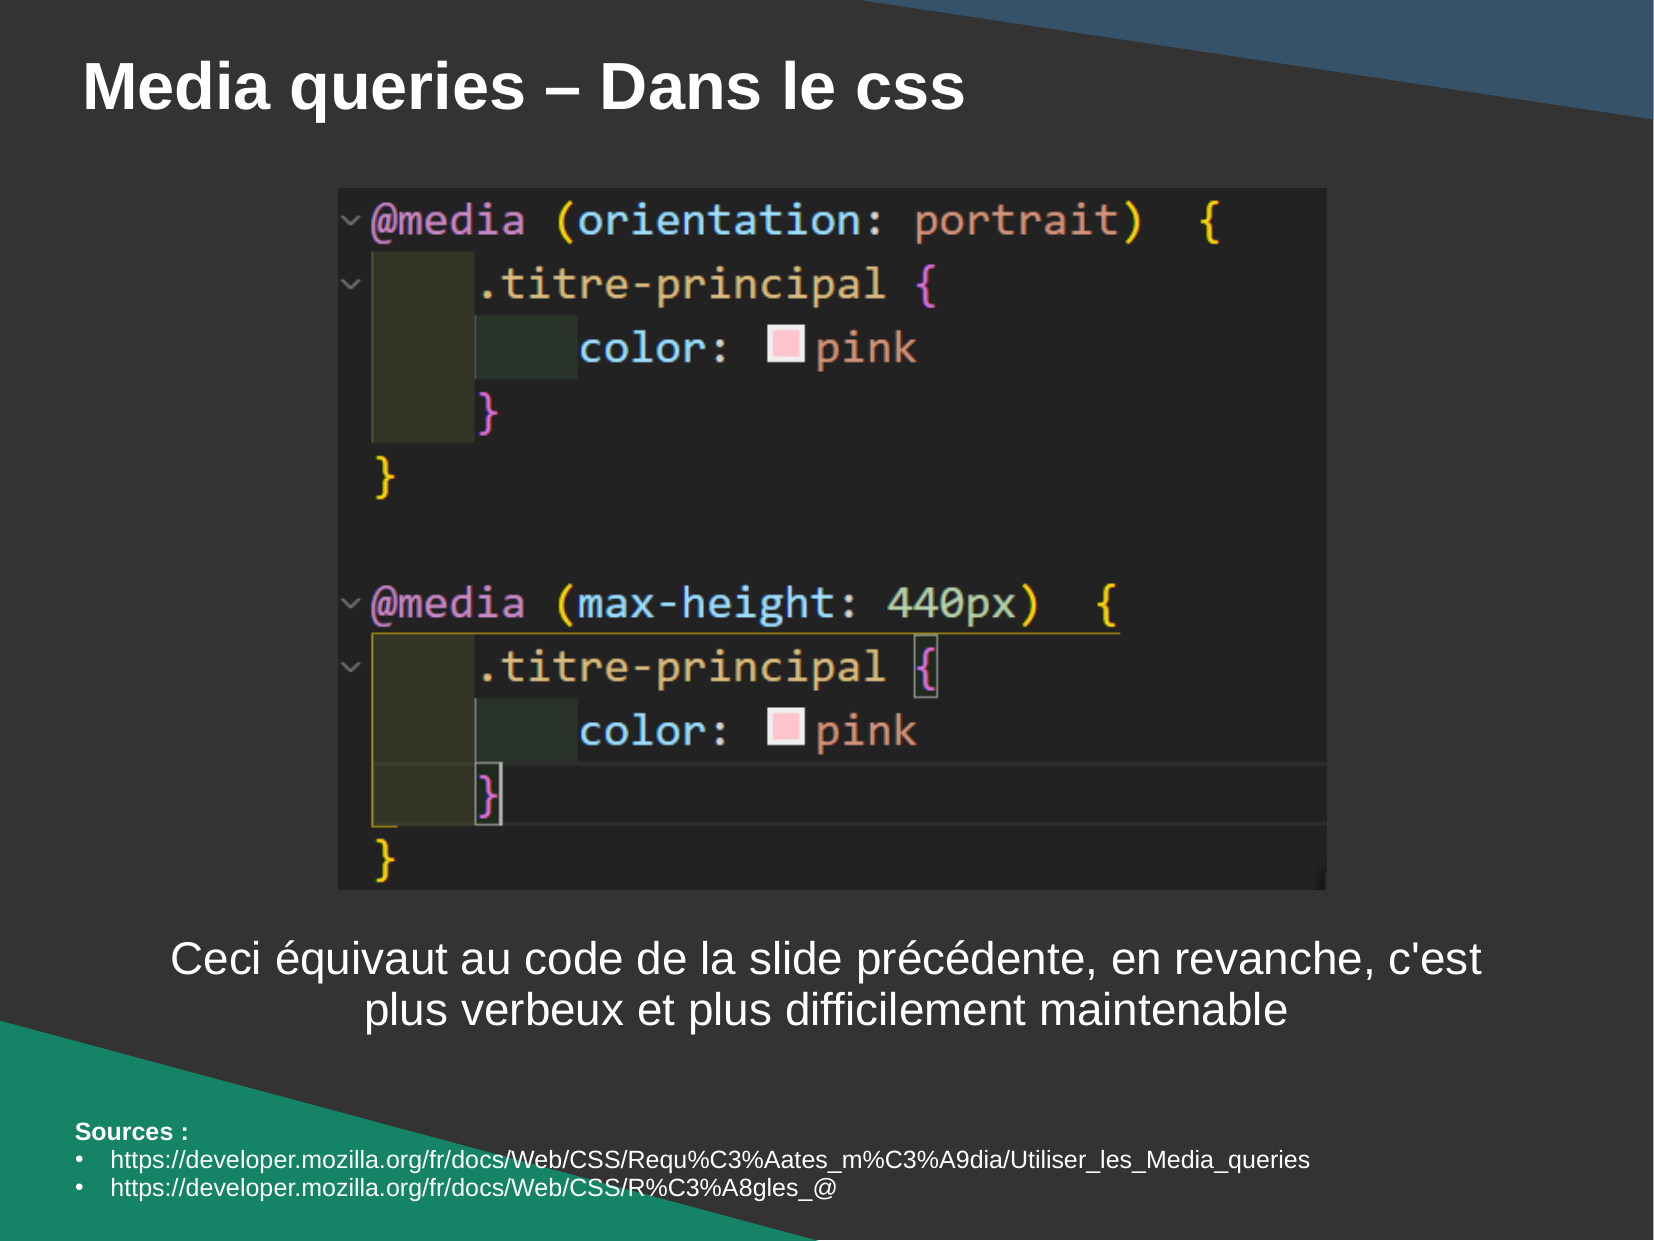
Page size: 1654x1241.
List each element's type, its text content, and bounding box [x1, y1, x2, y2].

text_box [859, 0, 1654, 120]
text_box Sources : https://developer.mozilla.org/fr/docs/Web/CSS/Requ%C3%Aates_m%C3%A9dia/Utiliser_les_Media_queries https://developer.mozilla.org/fr/docs/Web/CSS/R%C3%A8gles_@ [60, 1110, 1546, 1241]
picture [338, 188, 1327, 890]
title Media queries – Dans le css [82, 49, 1571, 162]
title Ceci équivaut au code de la slide précédente, en revanche, c'est plus verbeux et plus difficilement maintenable [159, 933, 1495, 1063]
text_box [0, 1020, 332, 1241]
